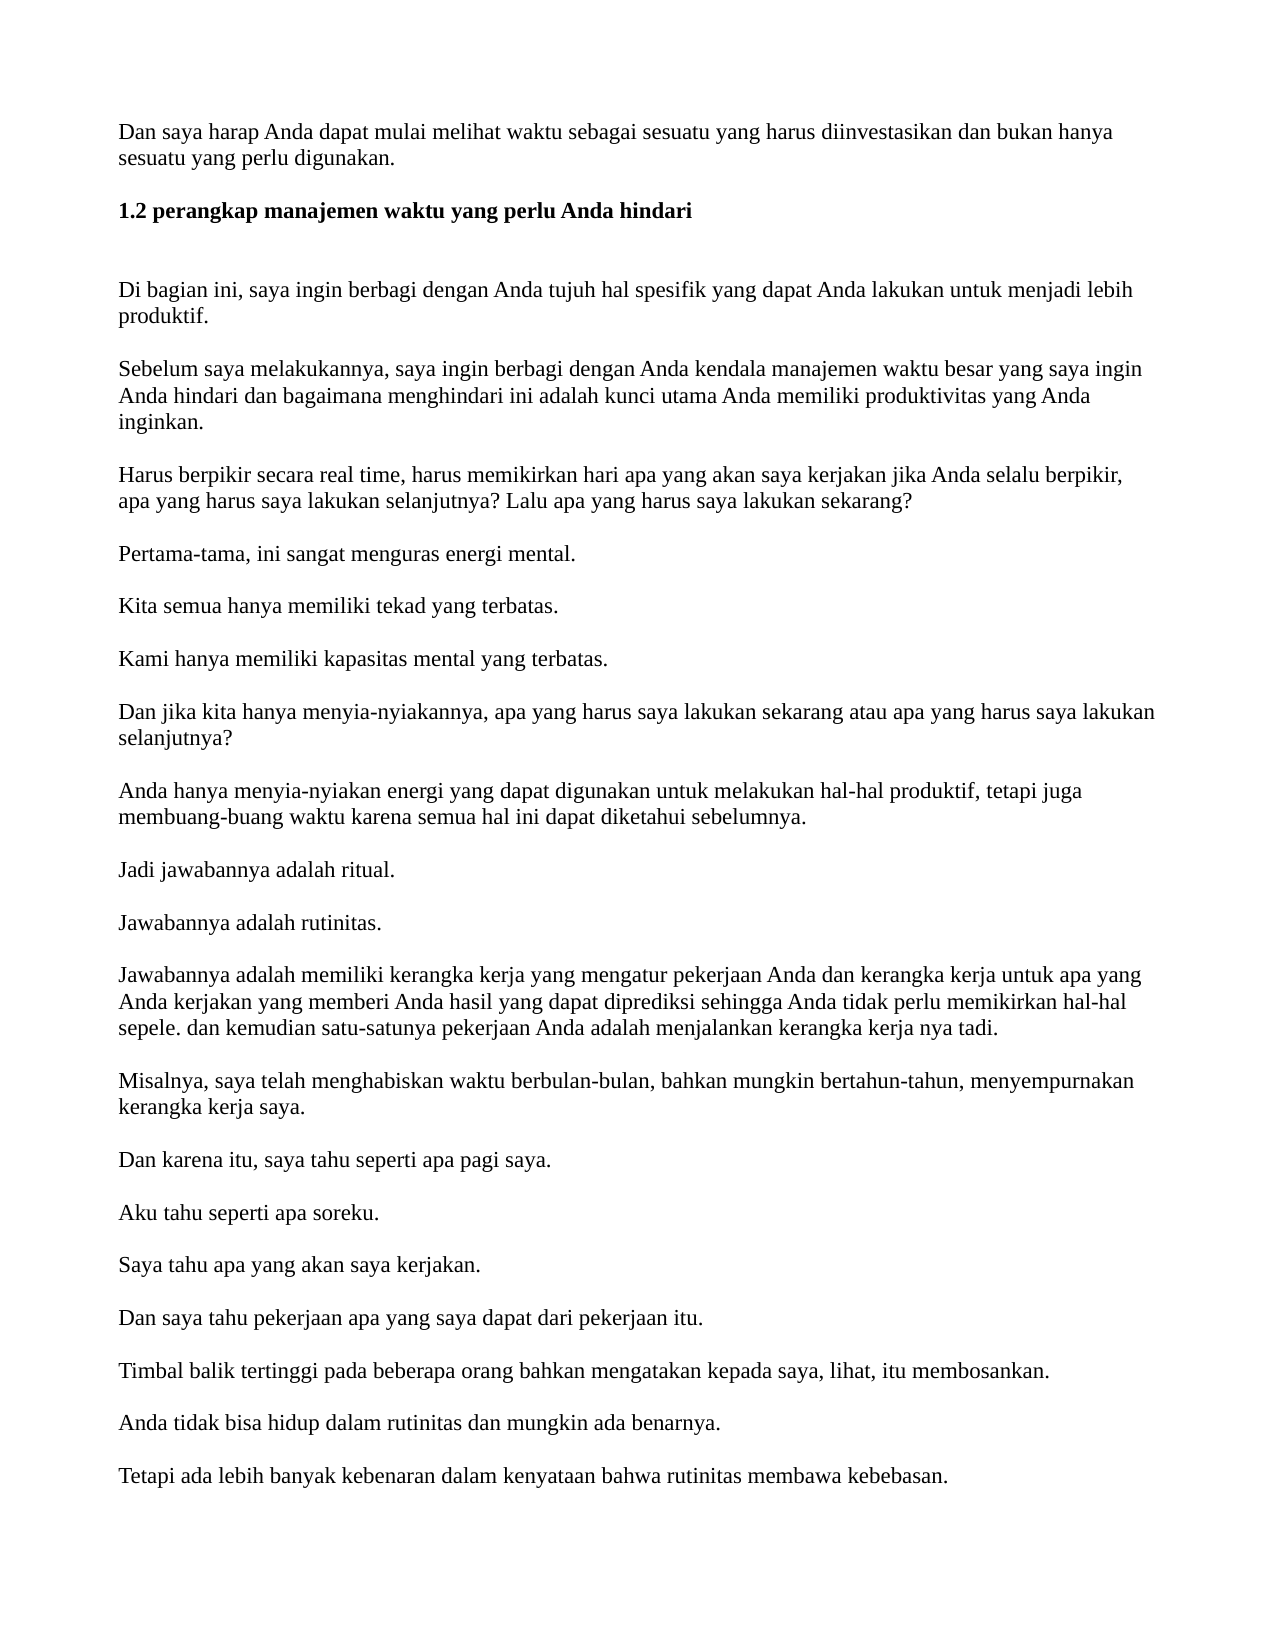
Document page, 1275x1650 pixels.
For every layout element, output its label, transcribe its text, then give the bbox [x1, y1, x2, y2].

text Jadi jawabannya adalah ritual. [118, 856, 1157, 882]
text Saya tahu apa yang akan saya kerjakan. [118, 1251, 1157, 1278]
text Dan jika kita hanya menyia-nyiakannya, apa yang harus saya lakukan sekarang atau apa yang harus saya lakukan selanjutnya? [118, 698, 1157, 751]
text Jawabannya adalah memiliki kerangka kerja yang mengatur pekerjaan Anda dan kerangka kerja untuk apa yang Anda kerjakan yang memberi Anda hasil yang dapat diprediksi sehingga Anda tidak perlu memikirkan hal-hal sepele. dan kemudian satu-satunya pekerjaan Anda adalah menjalankan kerangka kerja nya tadi. [118, 961, 1157, 1041]
text Aku tahu seperti apa soreku. [118, 1199, 1157, 1225]
text Sebelum saya melakukannya, saya ingin berbagi dengan Anda kendala manajemen waktu besar yang saya ingin Anda hindari dan bagaimana menghindari ini adalah kunci utama Anda memiliki produktivitas yang Anda inginkan. [118, 355, 1157, 434]
text 1.2 perangkap manajemen waktu yang perlu Anda hindari [118, 197, 1157, 223]
text Anda hanya menyia-nyiakan energi yang dapat digunakan untuk melakukan hal-hal produktif, tetapi juga membuang-buang waktu karena semua hal ini dapat diketahui sebelumnya. [118, 777, 1157, 830]
text Dan saya tahu pekerjaan apa yang saya dapat dari pekerjaan itu. [118, 1304, 1157, 1330]
text Anda tidak bisa hidup dalam rutinitas dan mungkin ada benarnya. [118, 1409, 1157, 1436]
text Harus berpikir secara real time, harus memikirkan hari apa yang akan saya kerjakan jika Anda selalu berpikir, apa yang harus saya lakukan selanjutnya? Lalu apa yang harus saya lakukan sekarang? [118, 461, 1157, 513]
text Dan saya harap Anda dapat mulai melihat waktu sebagai sesuatu yang harus diinvestasikan dan bukan hanya sesuatu yang perlu digunakan. [118, 118, 1157, 171]
text Tetapi ada lebih banyak kebenaran dalam kenyataan bahwa rutinitas membawa kebebasan. [118, 1462, 1157, 1488]
text Jawabannya adalah rutinitas. [118, 909, 1157, 935]
text Dan karena itu, saya tahu seperti apa pagi saya. [118, 1146, 1157, 1172]
text Di bagian ini, saya ingin berbagi dengan Anda tujuh hal spesifik yang dapat Anda lakukan untuk menjadi lebih produktif. [118, 276, 1157, 329]
text Timbal balik tertinggi pada beberapa orang bahkan mengatakan kepada saya, lihat, itu membosankan. [118, 1357, 1157, 1383]
text Pertama-tama, ini sangat menguras energi mental. [118, 540, 1157, 566]
text Misalnya, saya telah menghabiskan waktu berbulan-bulan, bahkan mungkin bertahun-tahun, menyempurnakan kerangka kerja saya. [118, 1067, 1157, 1119]
text Kami hanya memiliki kapasitas mental yang terbatas. [118, 645, 1157, 672]
text Kita semua hanya memiliki tekad yang terbatas. [118, 592, 1157, 619]
